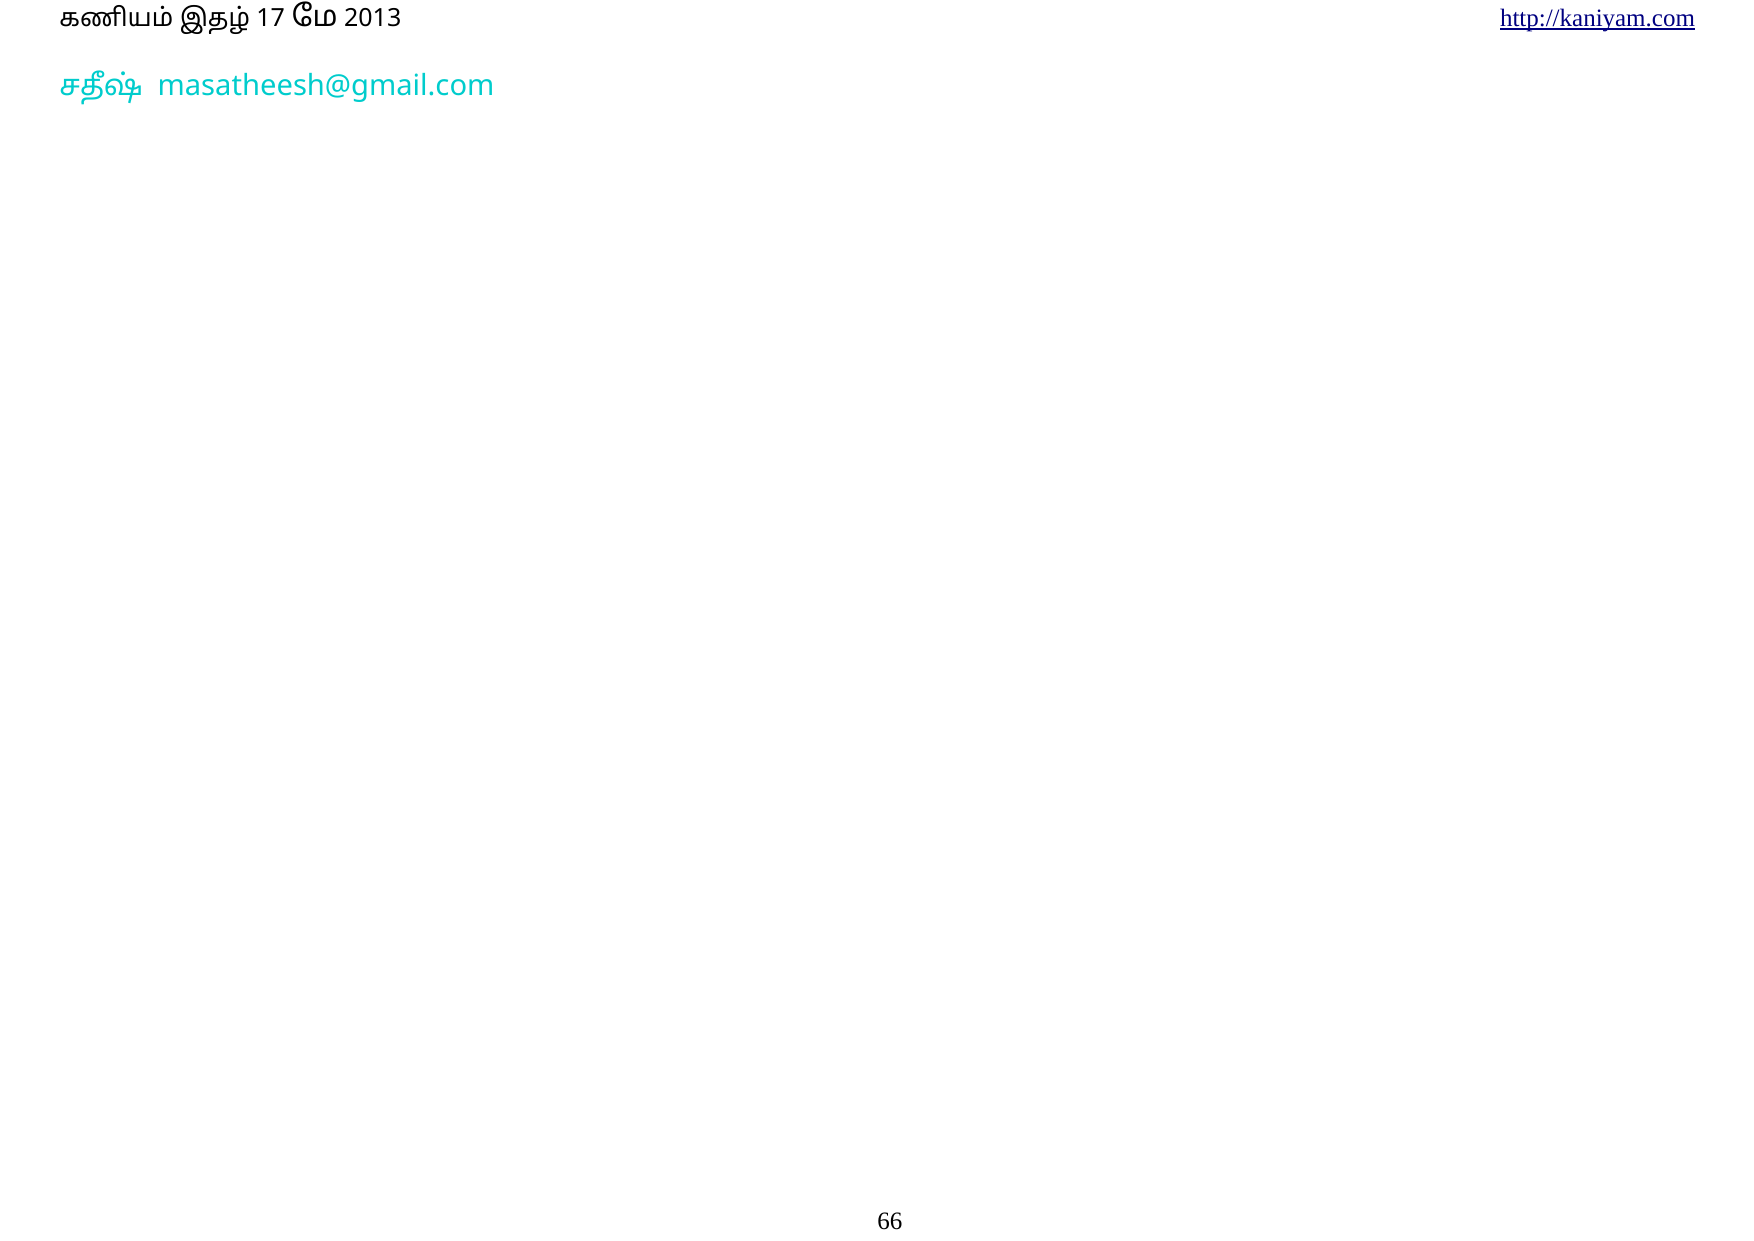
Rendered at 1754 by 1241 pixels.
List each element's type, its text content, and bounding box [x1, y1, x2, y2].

text சதீஷ் masatheesh@gmail.com [59, 64, 1695, 107]
